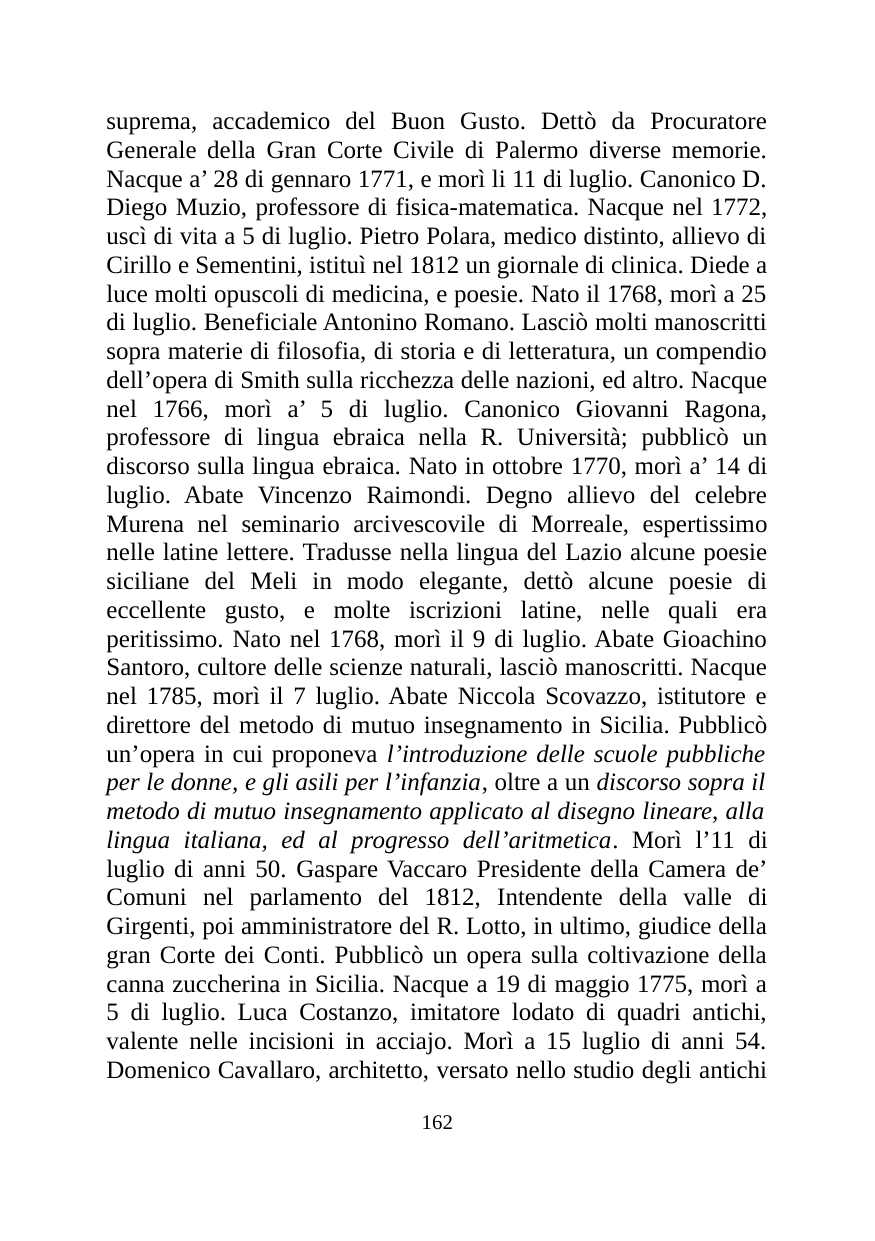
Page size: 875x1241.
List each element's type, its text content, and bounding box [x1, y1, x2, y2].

text suprema, accademico del Buon Gusto. Dettò da Procuratore Generale della Gran Corte Civile di Palermo diverse memorie. Nacque a’ 28 di gennaro 1771, e morì li 11 di luglio. Canonico D. Diego Muzio, professore di fisica-matematica. Nacque nel 1772, uscì di vita a 5 di luglio. Pietro Polara, medico distinto, allievo di Cirillo e Sementini, istituì nel 1812 un giornale di clinica. Diede a luce molti opuscoli di medicina, e poesie. Nato il 1768, morì a 25 di luglio. Beneficiale Antonino Romano. Lasciò molti manoscritti sopra materie di filosofia, di storia e di letteratura, un compendio dell’opera di Smith sulla ricchezza delle nazioni, ed altro. Nacque nel 1766, morì a’ 5 di luglio. Canonico Giovanni Ragona, professore di lingua ebraica nella R. Università; pubblicò un discorso sulla lingua ebraica. Nato in ottobre 1770, morì a’ 14 di luglio. Abate Vincenzo Raimondi. Degno allievo del celebre Murena nel seminario arcivescovile di Morreale, espertissimo nelle latine lettere. Tradusse nella lingua del Lazio alcune poesie siciliane del Meli in modo elegante, dettò alcune poesie di eccellente gusto, e molte iscrizioni latine, nelle quali era peritissimo. Nato nel 1768, morì il 9 di luglio. Abate Gioachino Santoro, cultore delle scienze naturali, lasciò manoscritti. Nacque nel 1785, morì il 7 luglio. Abate Niccola Scovazzo, istitutore e direttore del metodo di mutuo insegnamento in Sicilia. Pubblicò un’opera in cui proponeva l’introduzione delle scuole pubbliche per le donne, e gli asili per l’infanzia, oltre a un discorso sopra il metodo di mutuo insegnamento applicato al disegno lineare, alla lingua italiana, ed al progresso dell’aritmetica. Morì l’11 di luglio di anni 50. Gaspare Vaccaro Presidente della Camera de’ Comuni nel parlamento del 1812, Intendente della valle di Girgenti, poi amministratore del R. Lotto, in ultimo, giudice della gran Corte dei Conti. Pubblicò un opera sulla coltivazione della canna zuccherina in Sicilia. Nacque a 19 di maggio 1775, morì a 5 di luglio. Luca Costanzo, imitatore lodato di quadri antichi, valente nelle incisioni in acciajo. Morì a 15 luglio di anni 54. Domenico Cavallaro, architetto, versato nello studio degli antichi [106, 106, 768, 1084]
